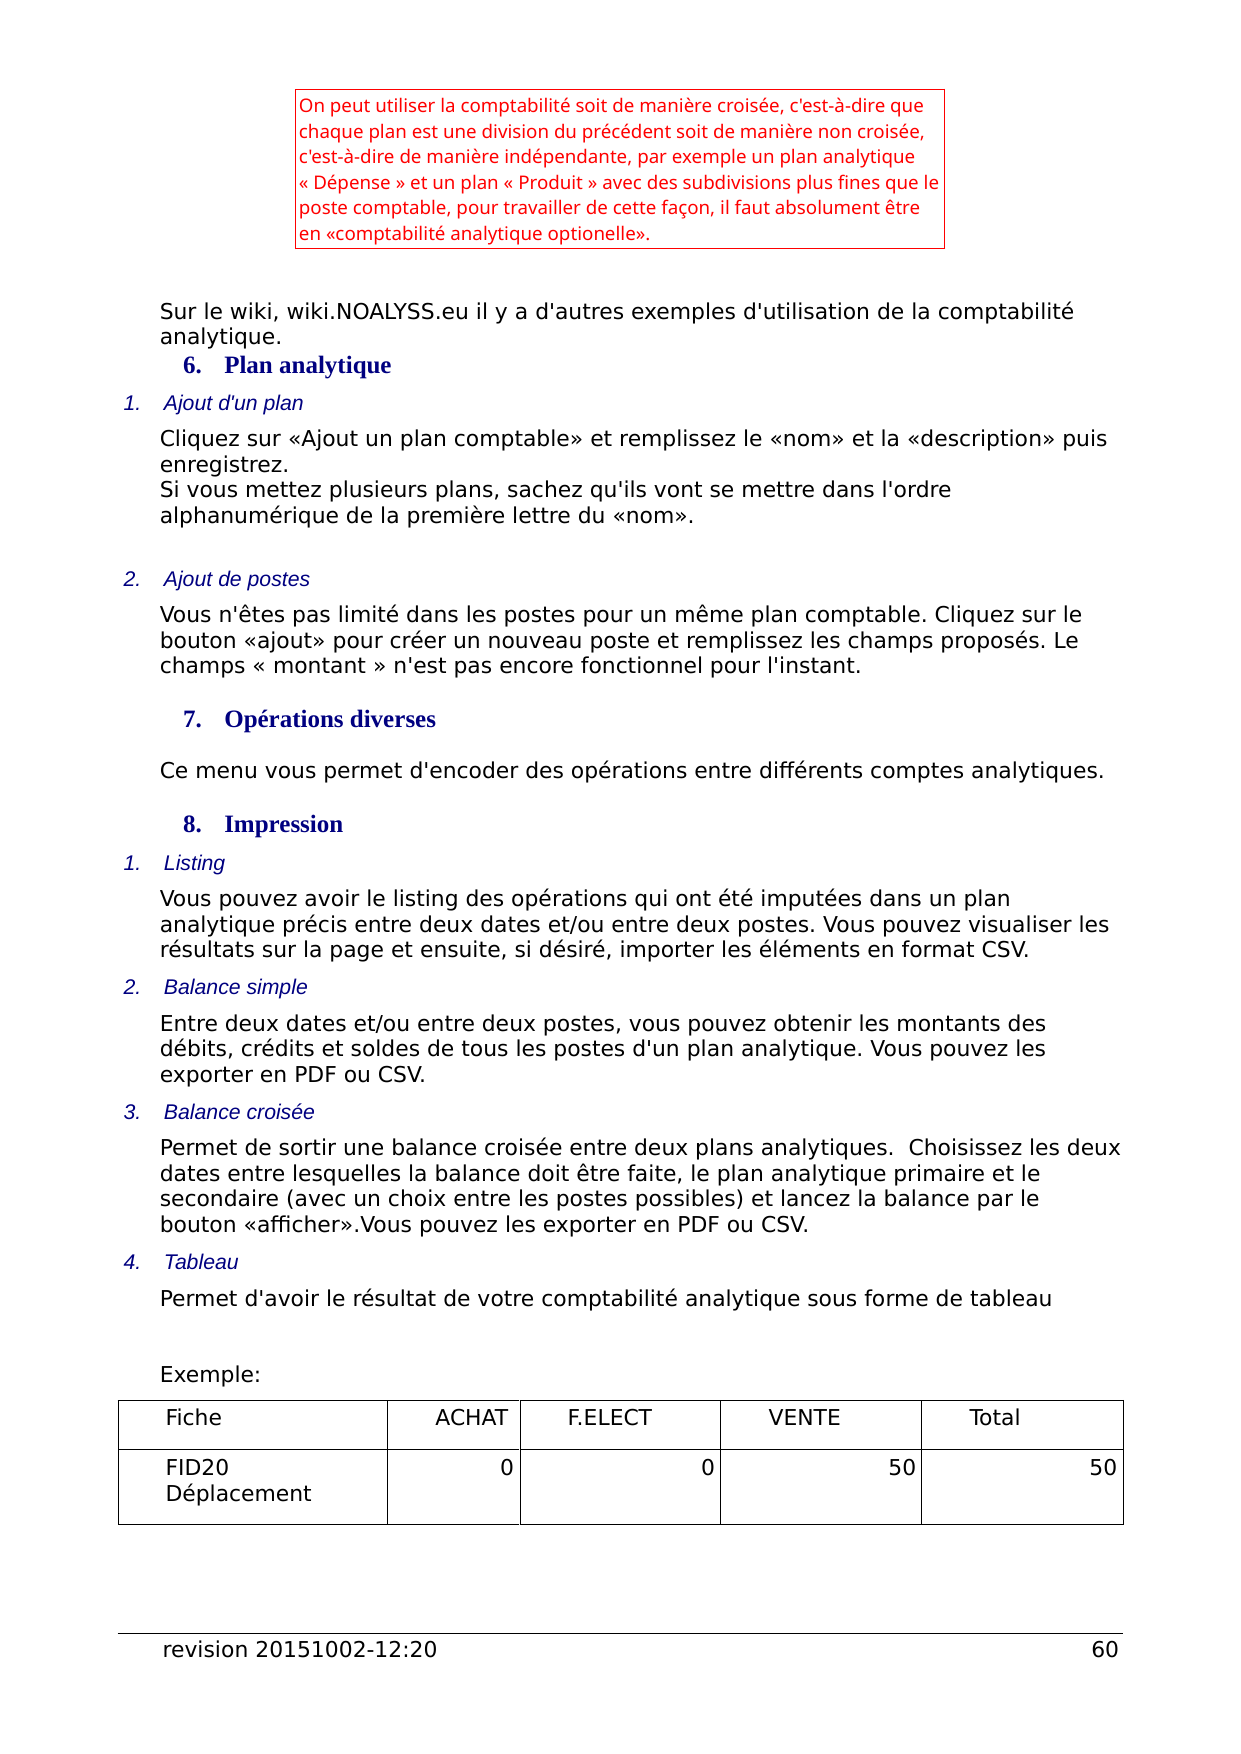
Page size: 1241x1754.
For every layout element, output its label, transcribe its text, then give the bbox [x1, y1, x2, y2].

table_header Fiche [119, 1401, 387, 1449]
text Vous pouvez avoir le listing des opérations qui ont été imputées dans un plan analytique précis entre deux dates et/ou entre deux postes. Vous pouvez visualiser les résultats sur la page et ensuite, si désiré, importer les éléments en format CSV. [159, 886, 1123, 963]
text Ce menu vous permet d'encoder des opérations entre différents comptes analytiques. [159, 758, 1123, 784]
subtitle Listing [117, 850, 1123, 874]
text Si vous mettez plusieurs plans, sachez qu'ils vont se mettre dans l'ordre alphanumérique de la première lettre du «nom». [159, 478, 1123, 529]
text Entre deux dates et/ou entre deux postes, vous pouvez obtenir les montants des débits, crédits et soldes de tous les postes d'un plan analytique. Vous pouvez les exporter en PDF ou CSV. [159, 1011, 1123, 1087]
text On peut utiliser la comptabilité soit de manière croisée, c'est-à-dire que chaque plan est une division du précédent soit de manière non croisée, c'est-à-dire de manière indépendante, par exemple un plan analytique « Dépense » et un plan « Produit » avec des subdivisions plus fines que le poste comptable, pour travailler de cette façon, il faut absolument être en «comptabilité analytique optionelle». [296, 90, 944, 248]
subtitle Balance croisée [117, 1099, 1123, 1124]
text Permet de sortir une balance croisée entre deux plans analytiques. Choisissez les deux dates entre lesquelles la balance doit être faite, le plan analytique primaire et le secondaire (avec un choix entre les postes possibles) et lancez la balance par le bouton «afficher».Vous pouvez les exporter en PDF ou CSV. [159, 1136, 1123, 1238]
table_cell 0 [388, 1450, 519, 1524]
subtitle Plan analytique [177, 350, 1123, 378]
text Exemple: [159, 1362, 1123, 1387]
text Sur le wiki, wiki.NOALYSS.eu il y a d'autres exemples d'utilisation de la comptabilité analytique. [159, 299, 1123, 350]
table_header VENTE [721, 1401, 921, 1449]
table_header ACHAT [388, 1401, 519, 1449]
table_cell 50 [922, 1450, 1123, 1524]
table_header F.ELECT [521, 1401, 720, 1449]
subtitle Tableau [117, 1249, 1123, 1274]
subtitle Opérations diverses [177, 704, 1123, 733]
table_cell 0 [521, 1450, 720, 1524]
table_cell 50 [721, 1450, 921, 1524]
text Vous n'êtes pas limité dans les postes pour un même plan comptable. Cliquez sur le bouton «ajout» pour créer un nouveau poste et remplissez les champs proposés. Le champs « montant » n'est pas encore fonctionnel pour l'instant. [159, 602, 1123, 679]
subtitle Balance simple [117, 975, 1123, 999]
table_header Total [922, 1401, 1123, 1449]
subtitle Impression [177, 809, 1123, 838]
subtitle Ajout de postes [117, 566, 1123, 590]
text Cliquez sur «Ajout un plan comptable» et remplissez le «nom» et la «description» puis enregistrez. [159, 427, 1123, 478]
subtitle Ajout d'un plan [117, 390, 1123, 415]
text Permet d'avoir le résultat de votre comptabilité analytique sous forme de tableau [159, 1286, 1123, 1311]
table_cell FID20 Déplacement [119, 1450, 387, 1524]
